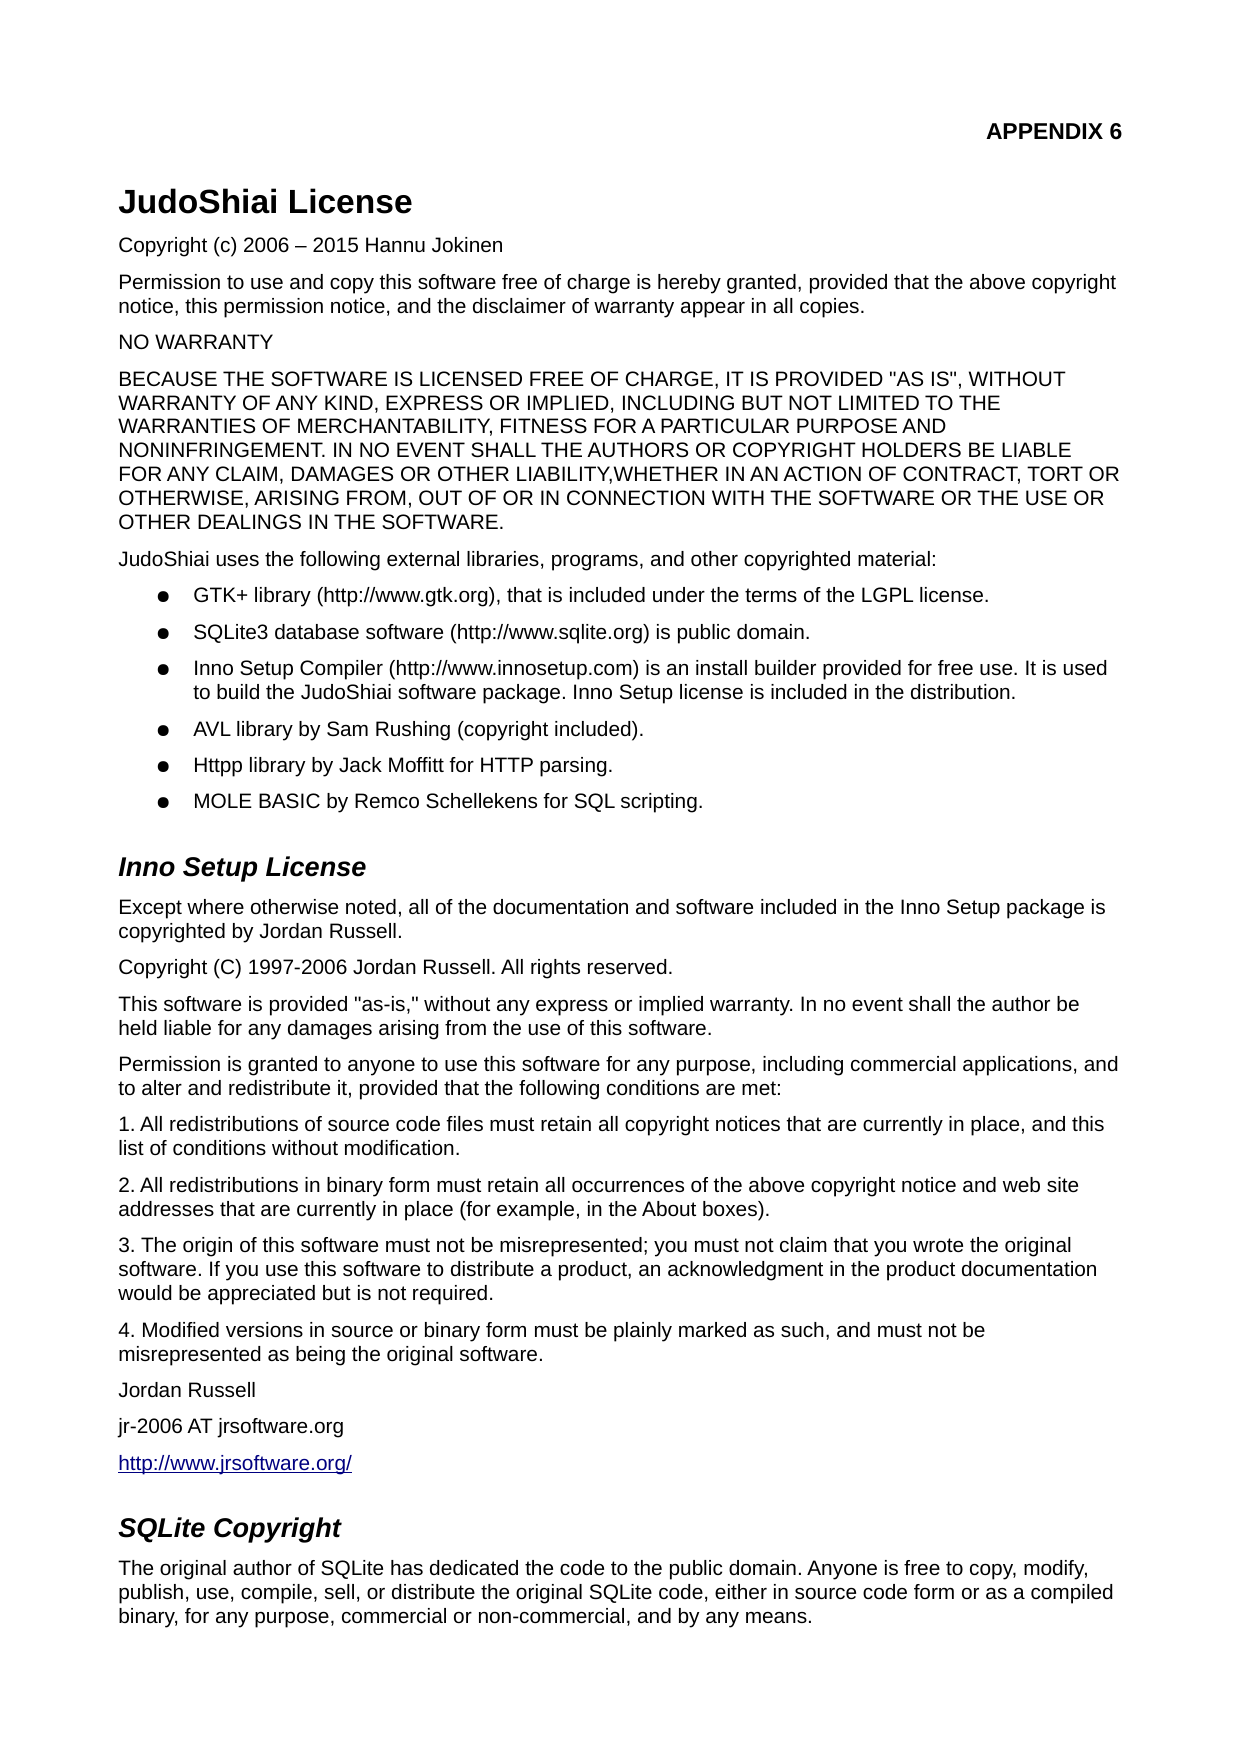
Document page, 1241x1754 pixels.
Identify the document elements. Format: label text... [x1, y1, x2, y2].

text JudoShiai uses the following external libraries, programs, and other copyrighted material: [118, 547, 1122, 571]
subtitle Inno Setup License [118, 851, 1122, 882]
text Copyright (C) 1997-2006 Jordan Russell. All rights reserved. [118, 955, 1122, 979]
text http://www.jrsoftware.org/ [118, 1451, 1122, 1475]
list GTK+ library (http://www.gtk.org), that is included under the terms of the LGPL license. [156, 583, 1122, 607]
text BECAUSE THE SOFTWARE IS LICENSED FREE OF CHARGE, IT IS PROVIDED "AS IS", WITHOUT WARRANTY OF ANY KIND, EXPRESS OR IMPLIED, INCLUDING BUT NOT LIMITED TO THE WARRANTIES OF MERCHANTABILITY, FITNESS FOR A PARTICULAR PURPOSE AND NONINFRINGEMENT. IN NO EVENT SHALL THE AUTHORS OR COPYRIGHT HOLDERS BE LIABLE FOR ANY CLAIM, DAMAGES OR OTHER LIABILITY,WHETHER IN AN ACTION OF CONTRACT, TORT OR OTHERWISE, ARISING FROM, OUT OF OR IN CONNECTION WITH THE SOFTWARE OR THE USE OR OTHER DEALINGS IN THE SOFTWARE. [118, 366, 1122, 534]
text This software is provided "as-is," without any express or implied warranty. In no event shall the author be held liable for any damages arising from the use of this software. [118, 991, 1122, 1039]
text 3. The origin of this software must not be misrepresented; you must not claim that you wrote the original software. If you use this software to distribute a product, an acknowledgment in the product documentation would be appreciated but is not required. [118, 1233, 1122, 1305]
text Except where otherwise noted, all of the documentation and software included in the Inno Setup package is copyrighted by Jordan Russell. [118, 894, 1122, 942]
text The original author of SQLite has dedicated the code to the public domain. Anyone is free to copy, modify, publish, use, compile, sell, or distribute the original SQLite code, either in source code form or as a compiled binary, for any purpose, commercial or non-commercial, and by any means. [118, 1556, 1122, 1628]
text 2. All redistributions in binary form must retain all occurrences of the above copyright notice and web site addresses that are currently in place (for example, in the About boxes). [118, 1173, 1122, 1221]
text Jordan Russell [118, 1378, 1122, 1402]
text Permission is granted to anyone to use this software for any purpose, including commercial applications, and to alter and redistribute it, provided that the following conditions are met: [118, 1052, 1122, 1100]
text jr-2006 AT jrsoftware.org [118, 1414, 1122, 1438]
text 1. All redistributions of source code files must retain all copyright notices that are currently in place, and this list of conditions without modification. [118, 1112, 1122, 1160]
list Httpp library by Jack Moffitt for HTTP parsing. [156, 753, 1122, 777]
list SQLite3 database software (http://www.sqlite.org) is public domain. [156, 619, 1122, 643]
subtitle SQLite Copyright [118, 1512, 1122, 1543]
text 4. Modified versions in source or binary form must be plainly marked as such, and must not be misrepresented as being the original software. [118, 1317, 1122, 1365]
text Copyright (c) 2006 – 2015 Hannu Jokinen [118, 233, 1122, 257]
list MOLE BASIC by Remco Schellekens for SQL scripting. [156, 789, 1122, 813]
list Inno Setup Compiler (http://www.innosetup.com) is an install builder provided for free use. It is used to build the JudoShiai software package. Inno Setup license is included in the distribution. [156, 656, 1122, 704]
text Permission to use and copy this software free of charge is hereby granted, provided that the above copyright notice, this permission notice, and the disclaimer of warranty appear in all copies. [118, 269, 1122, 317]
text NO WARRANTY [118, 330, 1122, 354]
subtitle JudoShiai License [118, 182, 1122, 221]
text APPENDIX 6 [118, 118, 1122, 144]
list AVL library by Sam Rushing (copyright included). [156, 716, 1122, 740]
